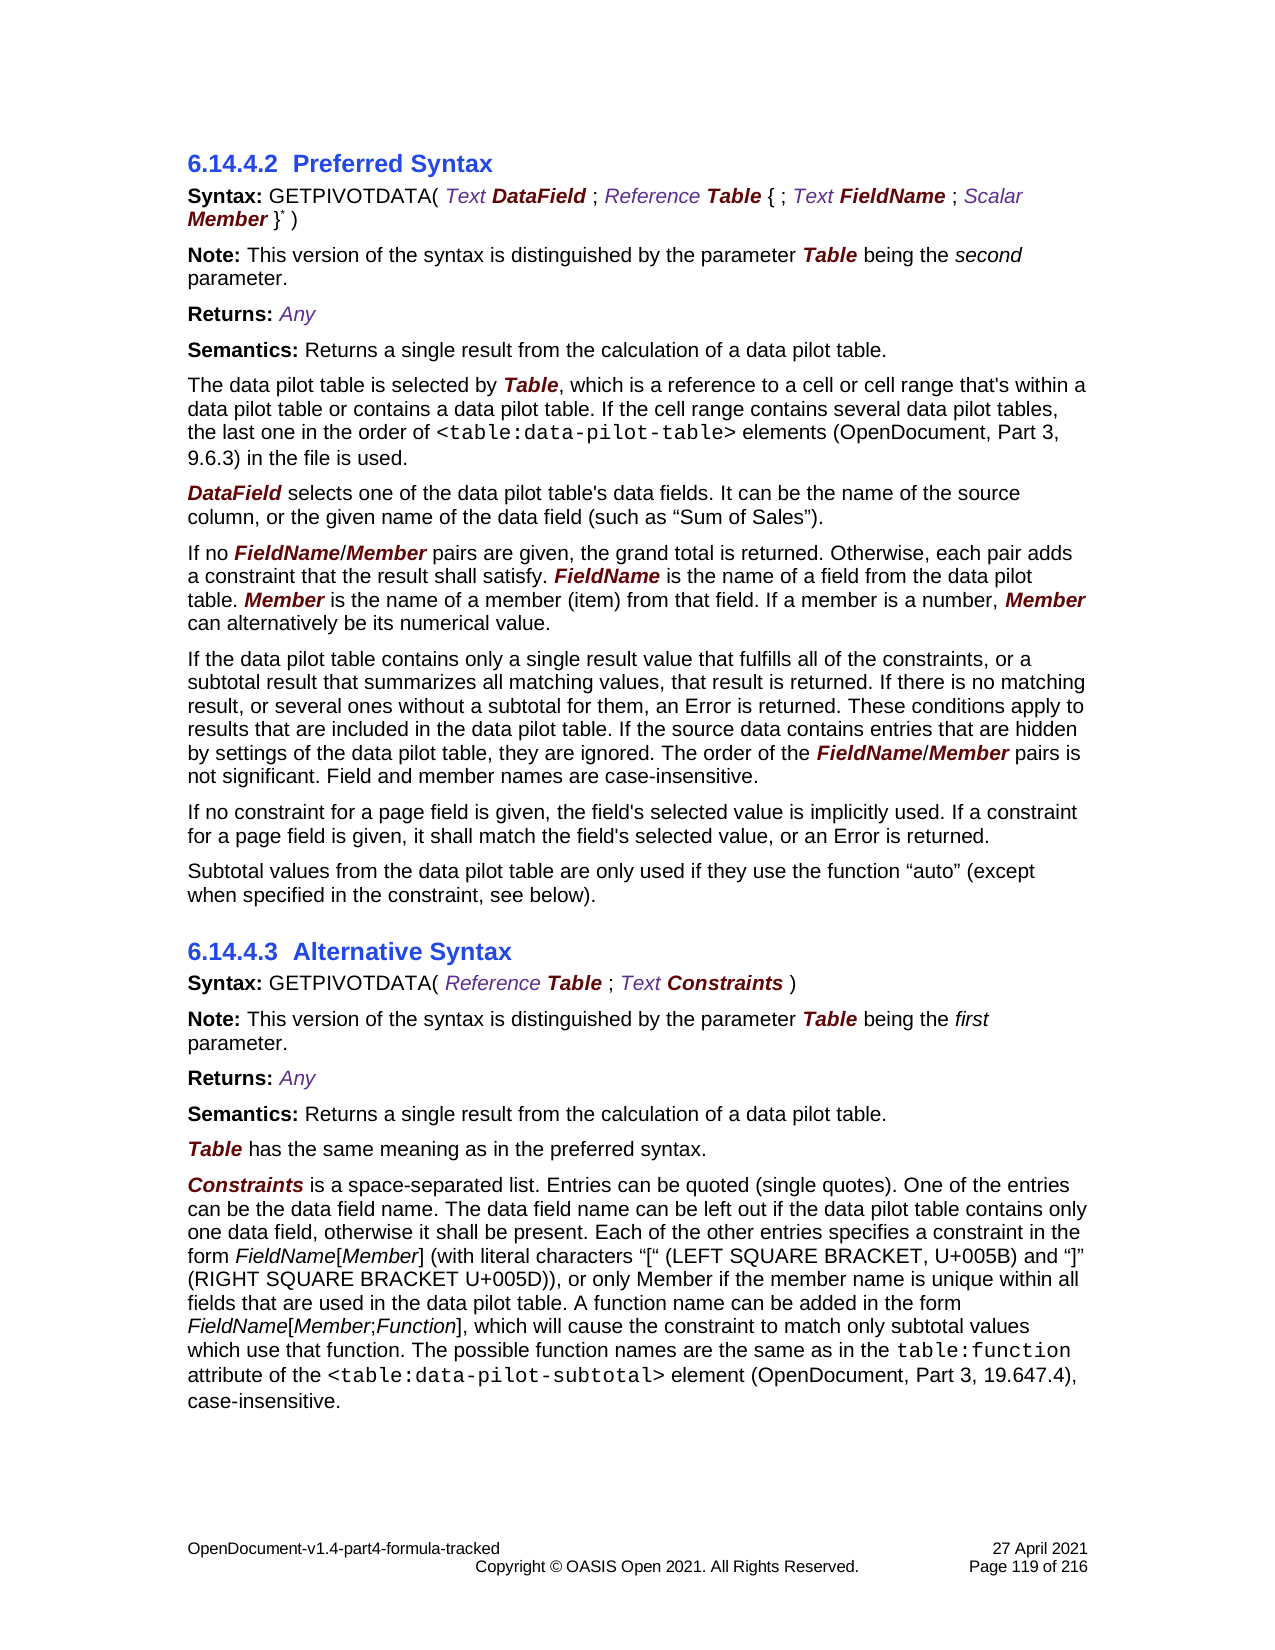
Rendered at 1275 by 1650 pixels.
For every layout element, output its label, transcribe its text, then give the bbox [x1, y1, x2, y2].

text The data pilot table is selected by Table, which is a reference to a cell or cell range that's within a data pilot table or contains a data pilot table. If the cell range contains several data pilot tables, the last one in the order of <table:data-pilot-table> elements (OpenDocument, Part 3, 9.6.3) in the file is used. [187, 374, 1088, 470]
text Note: This version of the syntax is distinguished by the parameter Table being the first parameter. [187, 1007, 1088, 1054]
text Note: This version of the syntax is distinguished by the parameter Table being the second parameter. [187, 243, 1088, 290]
text Semantics: Returns a single result from the calculation of a data pilot table. [187, 338, 1088, 362]
text Constraints is a space-separated list. Entries can be quoted (single quotes). One of the entries can be the data field name. The data field name can be left out if the data pilot table contains only one data field, otherwise it shall be present. Each of the other entries specifies a constraint in the form FieldName[Member] (with literal characters “[“ (LEFT SQUARE BRACKET, U+005B) and “]” (RIGHT SQUARE BRACKET U+005D)), or only Member if the member name is unique within all fields that are used in the data pilot table. A function name can be added in the form FieldName[Member;Function], which will cause the constraint to match only subtotal values which use that function. The possible function names are the same as in the table:function attribute of the <table:data-pilot-subtotal> element (OpenDocument, Part 3, 19.647.4), case-insensitive. [187, 1173, 1088, 1413]
text Syntax: GETPIVOTDATA( Text DataField ; Reference Table { ; Text FieldName ; Scalar Member }* ) [187, 184, 1088, 231]
text Returns: Any [187, 1067, 1088, 1090]
text Subtotal values from the data pilot table are only used if they use the function “auto” (except when specified in the constraint, see below). [187, 860, 1088, 907]
text Syntax: GETPIVOTDATA( Reference Table ; Text Constraints ) [187, 972, 1088, 995]
text Returns: Any [187, 302, 1088, 326]
text If no FieldName/Member pairs are given, the grand total is returned. Otherwise, each pair adds a constraint that the result shall satisfy. FieldName is the name of a field from the data pilot table. Member is the name of a member (item) from that field. If a member is a number, Member can alternatively be its numerical value. [187, 541, 1088, 635]
text DataField selects one of the data pilot table's data fields. It can be the name of the source column, or the given name of the data field (such as “Sum of Sales”). [187, 482, 1088, 529]
text Table has the same meaning as in the preferred syntax. [187, 1138, 1088, 1161]
subtitle Preferred Syntax [187, 150, 1088, 178]
text If no constraint for a page field is given, the field's selected value is implicitly used. If a constraint for a page field is given, it shall match the field's selected value, or an Error is returned. [187, 801, 1088, 848]
subtitle Alternative Syntax [187, 938, 1088, 966]
text If the data pilot table contains only a single result value that fulfills all of the constraints, or a subtotal result that summarizes all matching values, that result is returned. If there is no matching result, or several ones without a subtotal for them, an Error is returned. These conditions apply to results that are included in the data pilot table. If the source data contains entries that are hidden by settings of the data pilot table, they are ignored. The order of the FieldName/Member pairs is not significant. Field and member names are case-insensitive. [187, 647, 1088, 788]
text Semantics: Returns a single result from the calculation of a data pilot table. [187, 1102, 1088, 1126]
